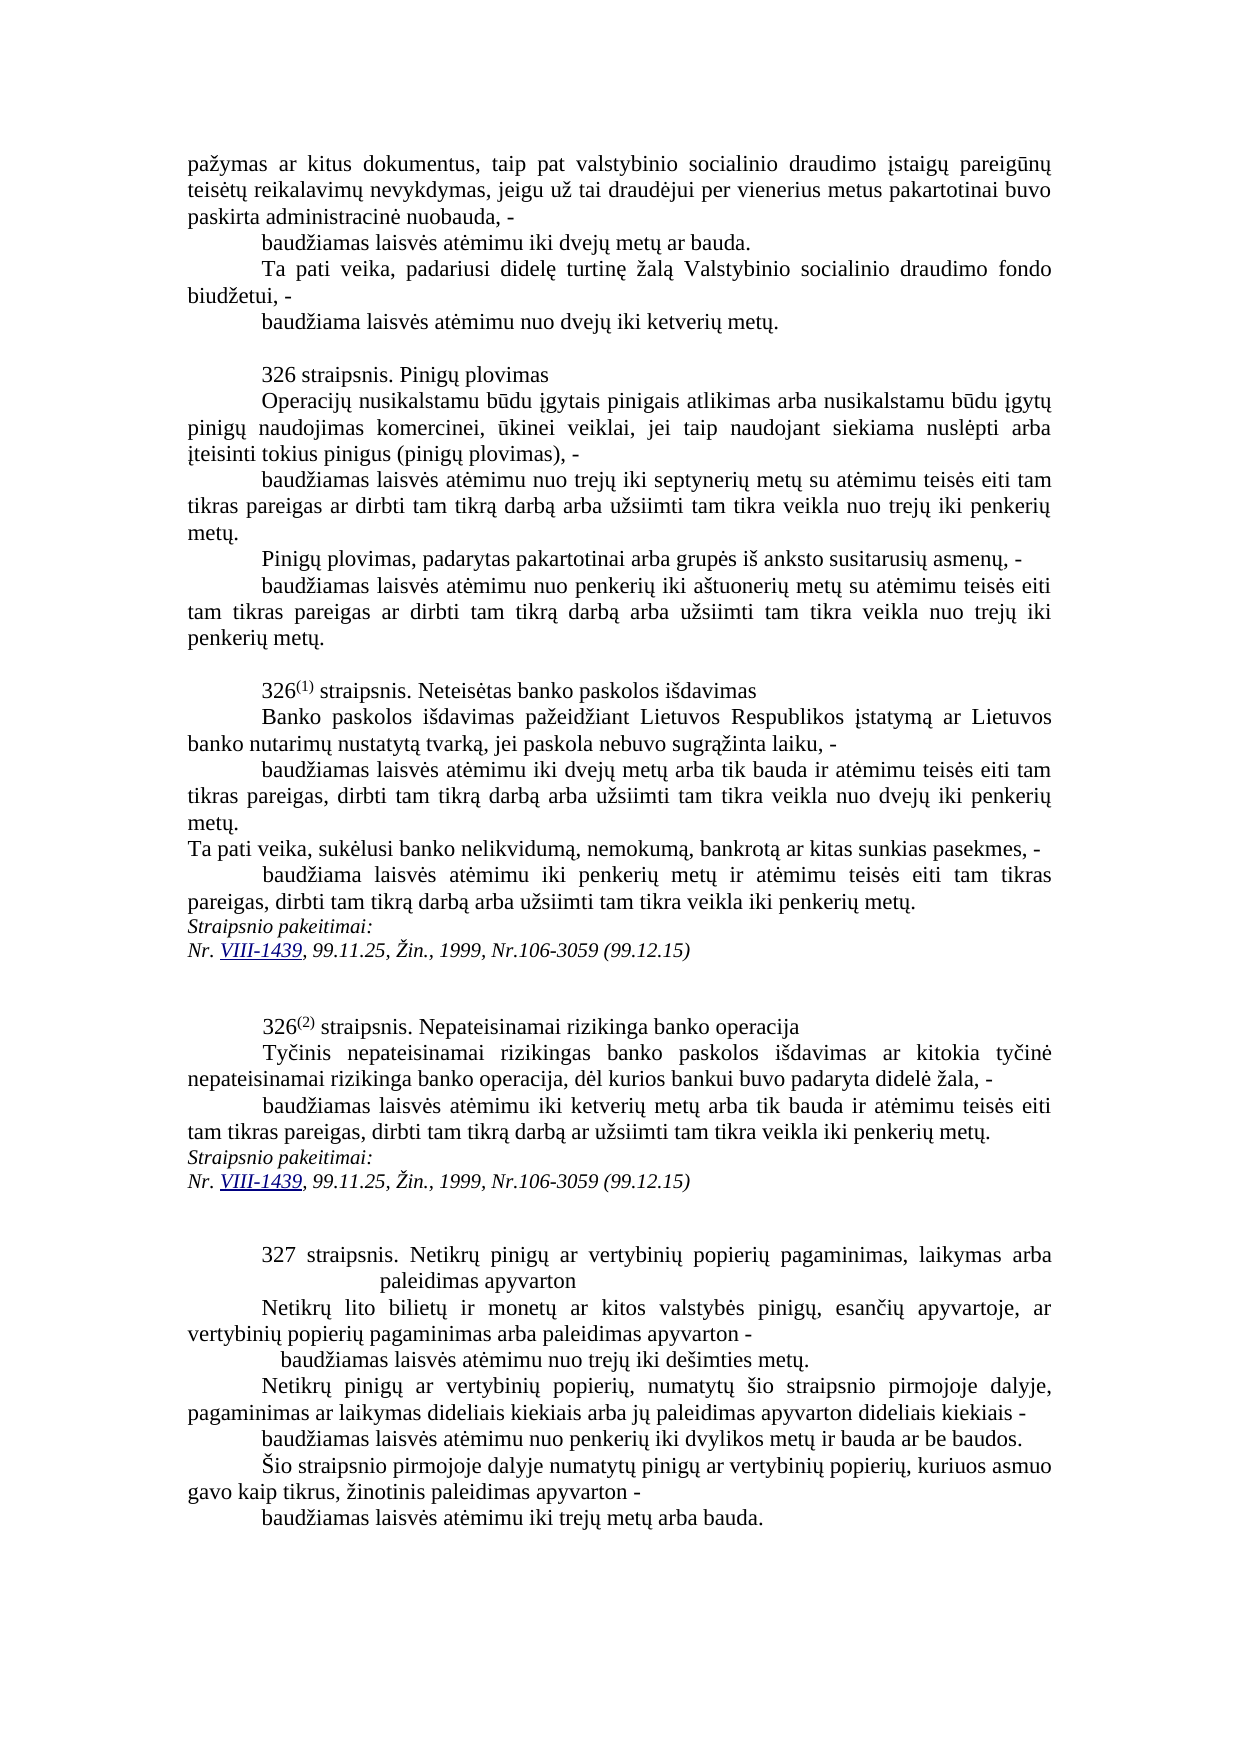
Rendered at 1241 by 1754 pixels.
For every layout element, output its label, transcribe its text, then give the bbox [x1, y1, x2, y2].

text Nr. VIII-1439, 99.11.25, Žin., 1999, Nr.106-3059 (99.12.15) [187, 938, 1053, 962]
text pažymas ar kitus dokumentus, taip pat valstybinio socialinio draudimo įstaigų pareigūnų teisėtų reikalavimų nevykdymas, jeigu už tai draudėjui per vienerius metus pakartotinai buvo paskirta administracinė nuobauda, - [187, 150, 1053, 229]
text baudžiamas laisvės atėmimu iki trejų metų arba bauda. [208, 1504, 1053, 1531]
text Ta pati veika, padariusi didelę turtinę žalą Valstybinio socialinio draudimo fondo biudžetui, - [187, 255, 1053, 308]
text baudžiamas laisvės atėmimu nuo penkerių iki aštuonerių metų su atėmimu teisės eiti tam tikras pareigas ar dirbti tam tikrą darbą arba užsiimti tam tikra veikla nuo trejų iki penkerių metų. [187, 572, 1053, 651]
text baudžiama laisvės atėmimu nuo dvejų iki ketverių metų. [187, 308, 1053, 334]
text Operacijų nusikalstamu būdu įgytais pinigais atlikimas arba nusikalstamu būdu įgytų pinigų naudojimas komercinei, ūkinei veiklai, jei taip naudojant siekiama nuslėpti arba įteisinti tokius pinigus (pinigų plovimas), - [187, 387, 1053, 466]
text 326(2) straipsnis. Nepateisinamai rizikinga banko operacija [187, 1013, 1053, 1039]
text Ta pati veika, sukėlusi banko nelikvidumą, nemokumą, bankrotą ar kitas sunkias pasekmes, - [187, 835, 1053, 862]
text 327 straipsnis. Netikrų pinigų ar vertybinių popierių pagaminimas, laikymas arba paleidimas apyvarton [261, 1241, 1053, 1293]
text Pinigų plovimas, padarytas pakartotinai arba grupės iš anksto susitarusių asmenų, - [187, 545, 1053, 572]
text Netikrų lito bilietų ir monetų ar kitos valstybės pinigų, esančių apyvartoje, ar vertybinių popierių pagaminimas arba paleidimas apyvarton - [187, 1293, 1053, 1346]
text baudžiamas laisvės atėmimu nuo trejų iki dešimties metų. [206, 1346, 1053, 1373]
text baudžiama laisvės atėmimu iki penkerių metų ir atėmimu teisės eiti tam tikras pareigas, dirbti tam tikrą darbą arba užsiimti tam tikra veikla iki penkerių metų. [187, 862, 1053, 914]
text baudžiamas laisvės atėmimu iki ketverių metų arba tik bauda ir atėmimu teisės eiti tam tikras pareigas, dirbti tam tikrą darbą ar užsiimti tam tikra veikla iki penkerių metų. [187, 1092, 1053, 1144]
text Banko paskolos išdavimas pažeidžiant Lietuvos Respublikos įstatymą ar Lietuvos banko nutarimų nustatytą tvarką, jei paskola nebuvo sugrąžinta laiku, - [187, 703, 1053, 756]
text Nr. VIII-1439, 99.11.25, Žin., 1999, Nr.106-3059 (99.12.15) [187, 1169, 1053, 1193]
text baudžiamas laisvės atėmimu iki dvejų metų ar bauda. [187, 229, 1053, 255]
text Šio straipsnio pirmojoje dalyje numatytų pinigų ar vertybinių popierių, kuriuos asmuo gavo kaip tikrus, žinotinis paleidimas apyvarton - [187, 1452, 1053, 1504]
text 326(1) straipsnis. Neteisėtas banko paskolos išdavimas [187, 677, 1053, 703]
text Straipsnio pakeitimai: [187, 914, 1053, 938]
text baudžiamas laisvės atėmimu nuo penkerių iki dvylikos metų ir bauda ar be baudos. [187, 1425, 1053, 1452]
text Netikrų pinigų ar vertybinių popierių, numatytų šio straipsnio pirmojoje dalyje, pagaminimas ar laikymas dideliais kiekiais arba jų paleidimas apyvarton dideliais kiekiais - [187, 1373, 1053, 1425]
text baudžiamas laisvės atėmimu iki dvejų metų arba tik bauda ir atėmimu teisės eiti tam tikras pareigas, dirbti tam tikrą darbą arba užsiimti tam tikra veikla nuo dvejų iki penkerių metų. [187, 756, 1053, 835]
text baudžiamas laisvės atėmimu nuo trejų iki septynerių metų su atėmimu teisės eiti tam tikras pareigas ar dirbti tam tikrą darbą arba užsiimti tam tikra veikla nuo trejų iki penkerių metų. [187, 466, 1053, 545]
text 326 straipsnis. Pinigų plovimas [206, 361, 1053, 387]
text Straipsnio pakeitimai: [187, 1144, 1053, 1169]
text Tyčinis nepateisinamai rizikingas banko paskolos išdavimas ar kitokia tyčinė nepateisinamai rizikinga banko operacija, dėl kurios bankui buvo padaryta didelė žala, - [187, 1039, 1053, 1092]
